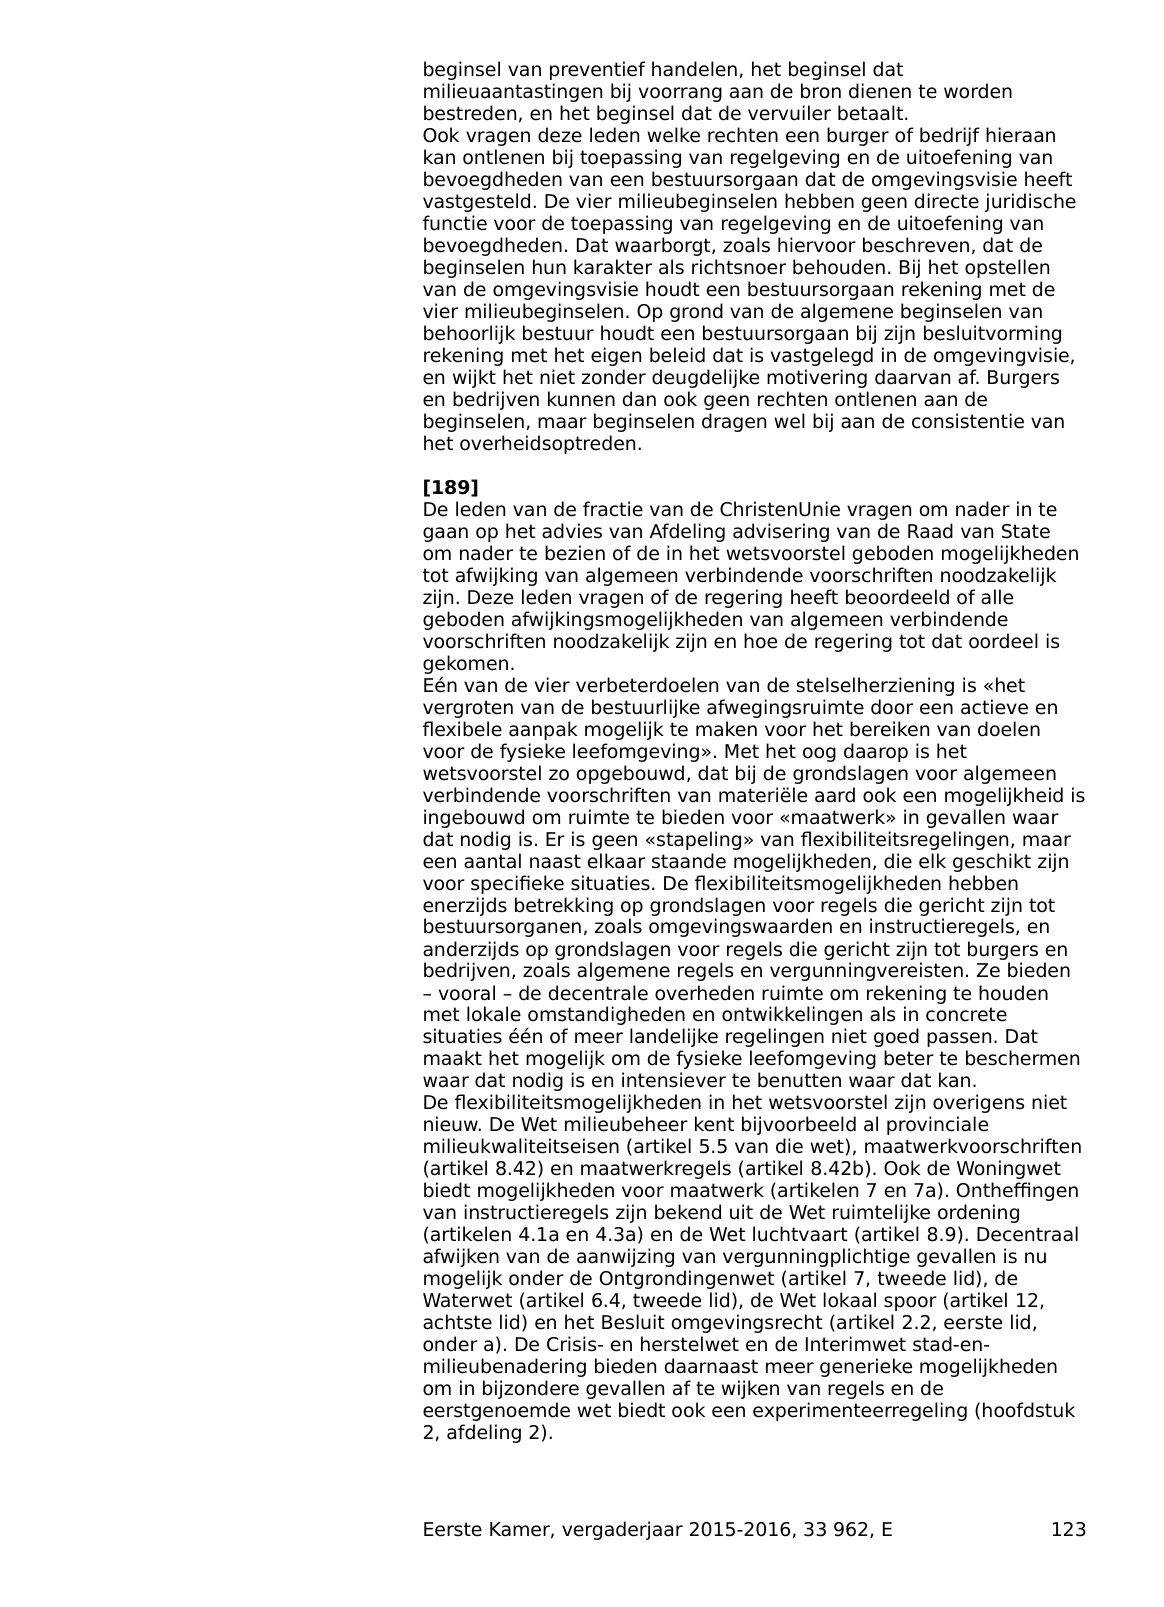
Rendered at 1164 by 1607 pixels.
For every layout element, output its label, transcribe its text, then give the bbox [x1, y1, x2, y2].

text De leden van de fractie van de ChristenUnie vragen om nader in te gaan op het advies van Afdeling advisering van de Raad van State om nader te bezien of de in het wetsvoorstel geboden mogelijkheden tot afwijking van algemeen verbindende voorschriften noodzakelijk zijn. Deze leden vragen of de regering heeft beoordeeld of alle geboden afwijkingsmogelijkheden van algemeen verbindende voorschriften noodzakelijk zijn en hoe de regering tot dat oordeel is gekomen. [422, 499, 1087, 675]
text Ook vragen deze leden welke rechten een burger of bedrijf hieraan kan ontlenen bij toepassing van regelgeving en de uitoefening van bevoegdheden van een bestuursorgaan dat de omgevingsvisie heeft vastgesteld. De vier milieubeginselen hebben geen directe juridische functie voor de toepassing van regelgeving en de uitoefening van bevoegdheden. Dat waarborgt, zoals hiervoor beschreven, dat de beginselen hun karakter als richtsnoer behouden. Bij het opstellen van de omgevingsvisie houdt een bestuursorgaan rekening met de vier milieubeginselen. Op grond van de algemene beginselen van behoorlijk bestuur houdt een bestuursorgaan bij zijn besluitvorming rekening met het eigen beleid dat is vastgelegd in de omgevingvisie, en wijkt het niet zonder deugdelijke motivering daarvan af. Burgers en bedrijven kunnen dan ook geen rechten ontlenen aan de beginselen, maar beginselen dragen wel bij aan de consistentie van het overheidsoptreden. [422, 125, 1087, 455]
text De flexibiliteitsmogelijkheden in het wetsvoorstel zijn overigens niet nieuw. De Wet milieubeheer kent bijvoorbeeld al provinciale milieukwaliteitseisen (artikel 5.5 van die wet), maatwerkvoorschriften (artikel 8.42) en maatwerkregels (artikel 8.42b). Ook de Woningwet biedt mogelijkheden voor maatwerk (artikelen 7 en 7a). Ontheffingen van instructieregels zijn bekend uit de Wet ruimtelijke ordening (artikelen 4.1a en 4.3a) en de Wet luchtvaart (artikel 8.9). Decentraal afwijken van de aanwijzing van vergunningplichtige gevallen is nu mogelijk onder de Ontgrondingenwet (artikel 7, tweede lid), de Waterwet (artikel 6.4, tweede lid), de Wet lokaal spoor (artikel 12, achtste lid) en het Besluit omgevingsrecht (artikel 2.2, eerste lid, onder a). De Crisis- en herstelwet en de Interimwet stad-en-milieubenadering bieden daarnaast meer generieke mogelijkheden om in bijzondere gevallen af te wijken van regels en de eerstgenoemde wet biedt ook een experimenteerregeling (hoofdstuk 2, afdeling 2). [422, 1092, 1087, 1444]
text Eén van de vier verbeterdoelen van de stelselherziening is «het vergroten van de bestuurlijke afwegingsruimte door een actieve en flexibele aanpak mogelijk te maken voor het bereiken van doelen voor de fysieke leefomgeving». Met het oog daarop is het wetsvoorstel zo opgebouwd, dat bij de grondslagen voor algemeen verbindende voorschriften van materiële aard ook een mogelijkheid is ingebouwd om ruimte te bieden voor «maatwerk» in gevallen waar dat nodig is. Er is geen «stapeling» van flexibiliteitsregelingen, maar een aantal naast elkaar staande mogelijkheden, die elk geschikt zijn voor specifieke situaties. De flexibiliteitsmogelijkheden hebben enerzijds betrekking op grondslagen voor regels die gericht zijn tot bestuursorganen, zoals omgevingswaarden en instructieregels, en anderzijds op grondslagen voor regels die gericht zijn tot burgers en bedrijven, zoals algemene regels en vergunningvereisten. Ze bieden – vooral – de decentrale overheden ruimte om rekening te houden met lokale omstandigheden en ontwikkelingen als in concrete situaties één of meer landelijke regelingen niet goed passen. Dat maakt het mogelijk om de fysieke leefomgeving beter te beschermen waar dat nodig is en intensiever te benutten waar dat kan. [422, 675, 1087, 1092]
text beginsel van preventief handelen, het beginsel dat milieuaantastingen bij voorrang aan de bron dienen te worden bestreden, en het beginsel dat de vervuiler betaalt. [422, 59, 1087, 125]
text [189] [422, 477, 1087, 499]
